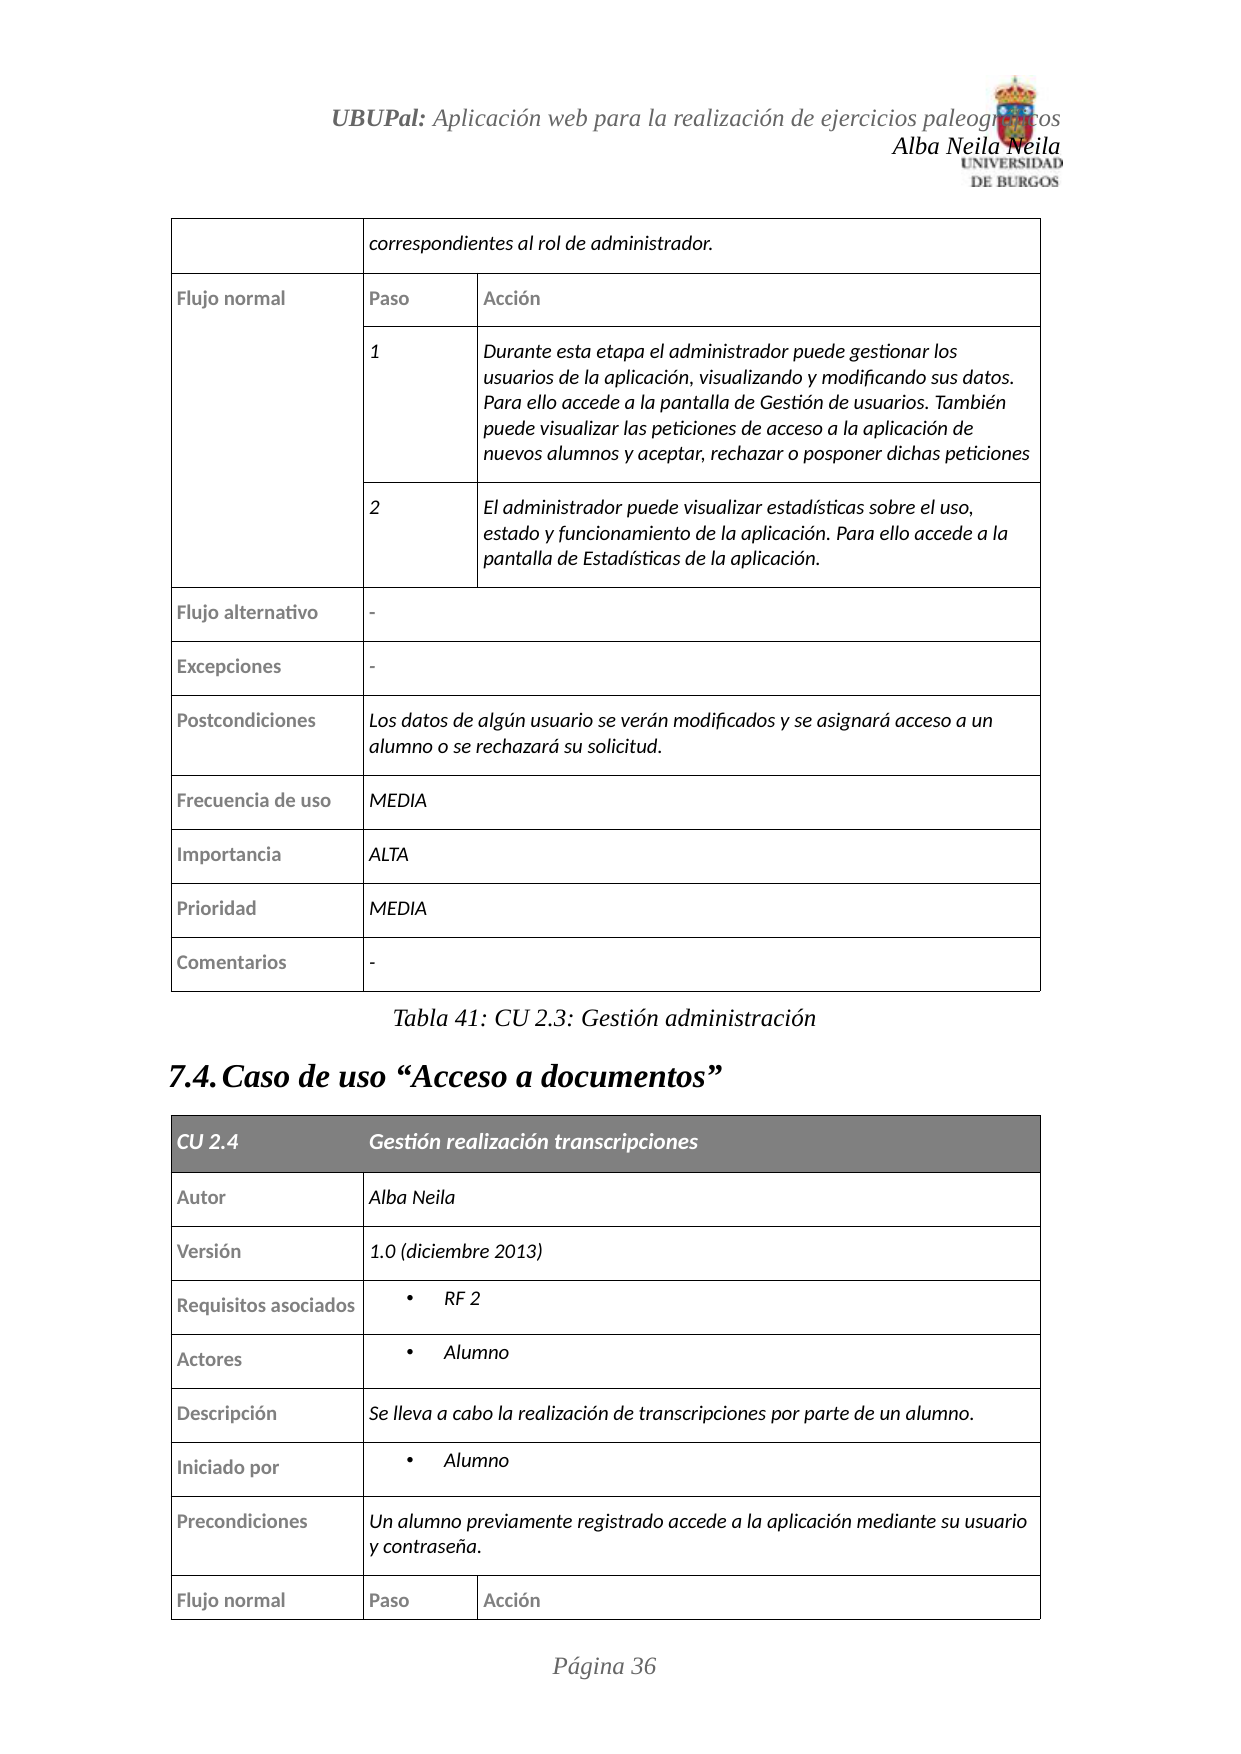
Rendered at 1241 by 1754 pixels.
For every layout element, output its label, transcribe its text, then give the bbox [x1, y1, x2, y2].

table_cell Alba Neila [364, 1173, 1040, 1226]
table_cell Acción [478, 274, 1040, 326]
table_cell RF 2 [364, 1281, 1040, 1334]
table_cell Requisitos asociados [172, 1281, 363, 1334]
table_cell correspondientes al rol de administrador. [364, 219, 1040, 272]
table_cell MEDIA [364, 884, 1040, 937]
table_cell Postcondiciones [172, 696, 363, 775]
table_cell Paso [364, 274, 477, 326]
table_cell Iniciado por [172, 1443, 363, 1496]
text Tabla 41: CU 2.3: Gestión administración [148, 1003, 1063, 1032]
table_cell Se lleva a cabo la realización de transcripciones por parte de un alumno. [364, 1389, 1040, 1442]
table_cell Los datos de algún usuario se verán modificados y se asignará acceso a un alumno o se rechazará su solicitud. [364, 696, 1040, 775]
table_cell 1.0 (diciembre 2013) [364, 1227, 1040, 1280]
table_cell Autor [172, 1173, 363, 1226]
table_cell - [364, 588, 1040, 641]
table_cell Actores [172, 1335, 363, 1388]
table_cell El administrador puede visualizar estadísticas sobre el uso, estado y funcionamiento de la aplicación. Para ello accede a la pantalla de Estadísticas de la aplicación. [478, 483, 1040, 587]
table_cell Excepciones [172, 642, 363, 695]
table_cell Alumno [364, 1443, 1040, 1496]
table_cell Frecuencia de uso [172, 776, 363, 829]
table_cell Versión [172, 1227, 363, 1280]
table_cell Flujo normal [172, 274, 363, 587]
subtitle Caso de uso “Acceso a documentos” [159, 1056, 1063, 1094]
table_cell 1 [364, 327, 477, 482]
table_cell Alumno [364, 1335, 1040, 1388]
table_cell Importancia [172, 830, 363, 883]
table_cell 2 [364, 483, 477, 587]
table_cell - [364, 642, 1040, 695]
table_cell Un alumno previamente registrado accede a la aplicación mediante su usuario y contraseña. [364, 1497, 1040, 1575]
table_cell Flujo normal [172, 1576, 363, 1619]
table_cell Flujo alternativo [172, 588, 363, 641]
table_header Gestión realización transcripciones [363, 1116, 1040, 1172]
table_cell ALTA [364, 830, 1040, 883]
table_header CU 2.4 [172, 1116, 363, 1172]
table_cell Durante esta etapa el administrador puede gestionar los usuarios de la aplicación, visualizando y modificando sus datos. Para ello accede a la pantalla de Gestión de usuarios. También puede visualizar las peticiones de acceso a la aplicación de nuevos alumnos y aceptar, rechazar o posponer dichas peticiones [478, 327, 1040, 482]
table_cell Paso [364, 1576, 477, 1619]
table_cell Precondiciones [172, 1497, 363, 1575]
table_cell MEDIA [364, 776, 1040, 829]
table_cell - [364, 938, 1040, 991]
table_cell [172, 219, 363, 272]
table_cell Acción [478, 1576, 1040, 1619]
table_cell Comentarios [172, 938, 363, 991]
table_cell Descripción [172, 1389, 363, 1442]
picture [961, 75, 1063, 187]
table_cell Prioridad [172, 884, 363, 937]
